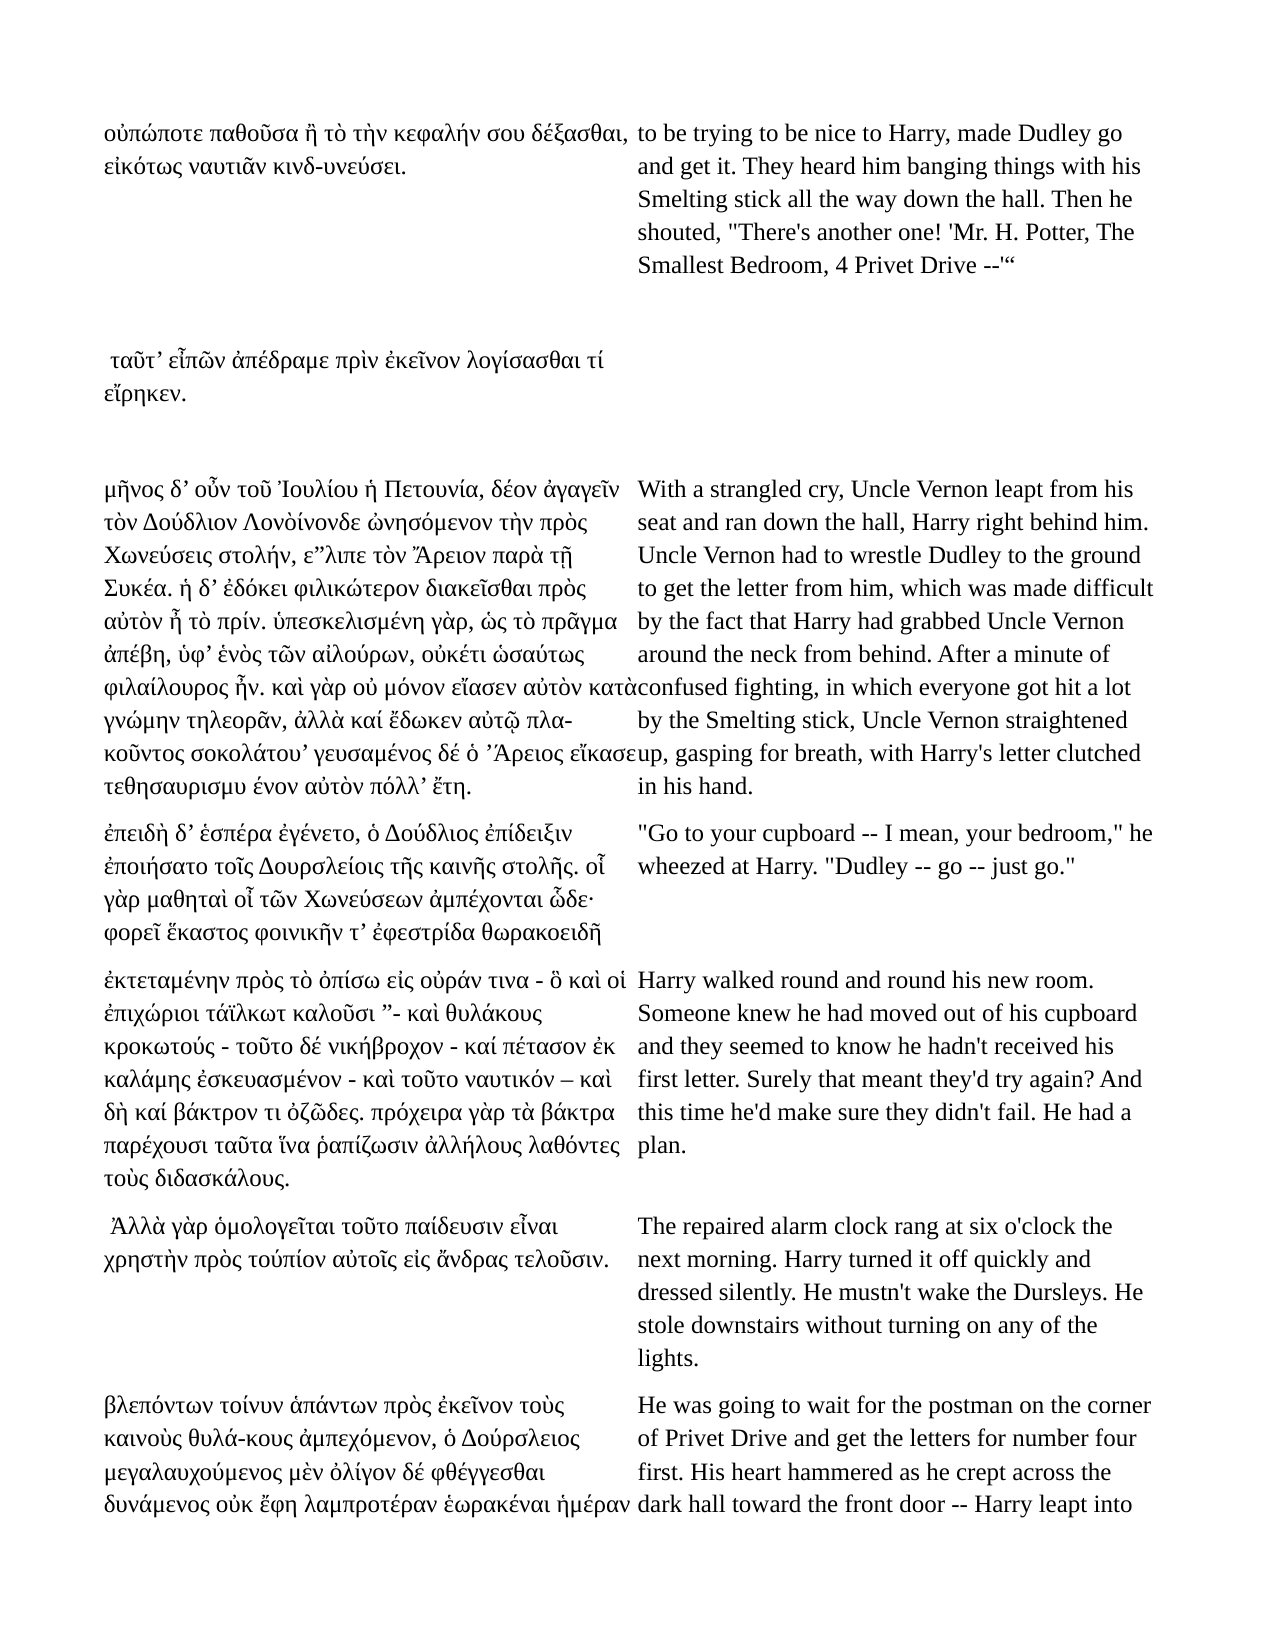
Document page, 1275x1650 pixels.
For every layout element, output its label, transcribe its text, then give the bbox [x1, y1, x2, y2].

table_cell The repaired alarm clock rang at six o'clock the next morning. Harry turned it off quickly and dressed silently. He mustn't wake the Dursleys. He stole downstairs without turning on any of the lights. [638, 1211, 1157, 1391]
table_cell ἐπειδὴ δ’ ἑσπέρα ἐγένετο, ὁ Δούδλιος ἐπίδειξιν ἐποιήσατο τοῖς Δουρσλείοις τῆς καινῆς στολῆς. οἷ γὰρ μαθηταὶ οἶ τῶν Χωνεύσεων ἀμπέχονται ὧδε· φορεῖ ἕκαστος φοινικῆν τ’ ἐφεστρίδα θωρακοειδῆ [104, 819, 637, 965]
table_cell [638, 426, 1157, 474]
table_cell With a strangled cry, Uncle Vernon leapt from his seat and ran down the hall, Harry right behind him. Uncle Vernon had to wrestle Dudley to the ground to get the letter from him, which was made difficult by the fact that Harry had grabbed Uncle Vernon around the neck from behind. After a minute of confused fighting, in which everyone got hit a lot by the Smelting stick, Uncle Vernon straightened up, gasping for breath, with Harry's letter clutched in his hand. [638, 474, 1157, 818]
table_cell to be trying to be nice to Harry, made Dudley go and get it. They heard him banging things with his Smelting stick all the way down the hall. Then he shouted, "There's another one! 'Mr. H. Potter, The Smallest Bedroom, 4 Privet Drive --'“ [638, 118, 1157, 298]
table_cell βλεπόντων τοίνυν ἁπάντων πρὸς ἐκεῖνον τοὺς καινοὺς θυλά-κους ἀμπεχόμενον, ὁ Δούρσλειος μεγαλαυχούμενος μὲν ὀλίγον δέ φθέγγεσθαι δυνάμενος οὐκ ἔφη λαμπροτέραν ἑωρακέναι ἡμέραν [104, 1391, 637, 1518]
table_cell Ἀλλὰ γὰρ ὁμολογεῖται τοῦτο παίδευσιν εἶναι χρηστὴν πρὸς τούπίον αὐτοῖς εἰς ἄνδρας τελοῦσιν. [104, 1211, 637, 1391]
table_cell [638, 298, 1157, 345]
table_cell ἐκτεταμένην πρὸς τὸ ὀπίσω εἰς οὐράν τινα - ὃ καὶ οἱ ἐπιχώριοι τάϊλκωτ καλοῦσι ”- καὶ θυλάκους κροκωτούς - τοῦτο δέ νικήβροχον - καί πέτασον ἐκ καλάμης ἐσκευασμένον - καὶ τοῦτο ναυτικόν – καὶ δὴ καί βάκτρον τι ὀζῶδες. πρόχειρα γὰρ τὰ βάκτρα παρέχουσι ταῦτα ἵνα ῥαπίζωσιν ἀλλήλους λαθόντες τοὺς διδασκάλους. [104, 965, 637, 1211]
table_cell [638, 345, 1157, 426]
table_cell μῆνος δ’ οὖν τοῦ Ἰουλίου ἡ Πετουνία, δέον ἀγαγεῖν τὸν Δούδλιον Λονὸίνονδε ὠνησόμενον τὴν πρὸς Χωνεύσεις στολήν, ε”λιπε τὸν Ἄρειον παρὰ τῇ Συκέα. ἡ δ’ ἐδόκει φιλικώτερον διακεῖσθαι πρὸς αὐτὸν ἦ τὸ πρίν. ὑπεσκελισμένη γὰρ, ὡς τὸ πρᾶγμα ἀπέβη, ὑφ’ ἑνὸς τῶν αἰλούρων, οὐκέτι ὡσαύτως φιλαίλουρος ἦν. καὶ γὰρ οὐ μόνον εἴασεν αὐτὸν κατὰ γνώμην τηλεορᾶν, ἀλλὰ καί ἔδωκεν αὐτῷ πλα-κοῦντος σοκολάτου’ γευσαμένος δέ ὁ ’Άρειος εἴκασε τεθησαυρισμυ ένον αὐτὸν πόλλ’ ἔτη. [104, 474, 637, 818]
table_cell οὐπώποτε παθοῦσα ἢ τὸ τὴν κεφαλήν σου δέξασθαι, εἰκότως ναυτιᾶν κινδ-υνεύσει. [104, 118, 637, 298]
table_cell He was going to wait for the postman on the corner of Privet Drive and get the letters for number four first. His heart hammered as he crept across the dark hall toward the front door -- Harry leapt into [638, 1391, 1157, 1518]
table_cell [104, 426, 637, 474]
table_cell Harry walked round and round his new room. Someone knew he had moved out of his cupboard and they seemed to know he hadn't received his first letter. Surely that meant they'd try again? And this time he'd make sure they didn't fail. He had a plan. [638, 965, 1157, 1211]
table_cell ταῦτ’ εἶπῶν ἀπέδραμε πρὶν ἐκεῖνον λογίσασθαι τί εἴρηκεν. [104, 345, 637, 426]
table_cell "Go to your cupboard -- I mean, your bedroom," he wheezed at Harry. "Dudley -- go -- just go." [638, 819, 1157, 965]
table_cell [104, 298, 637, 345]
